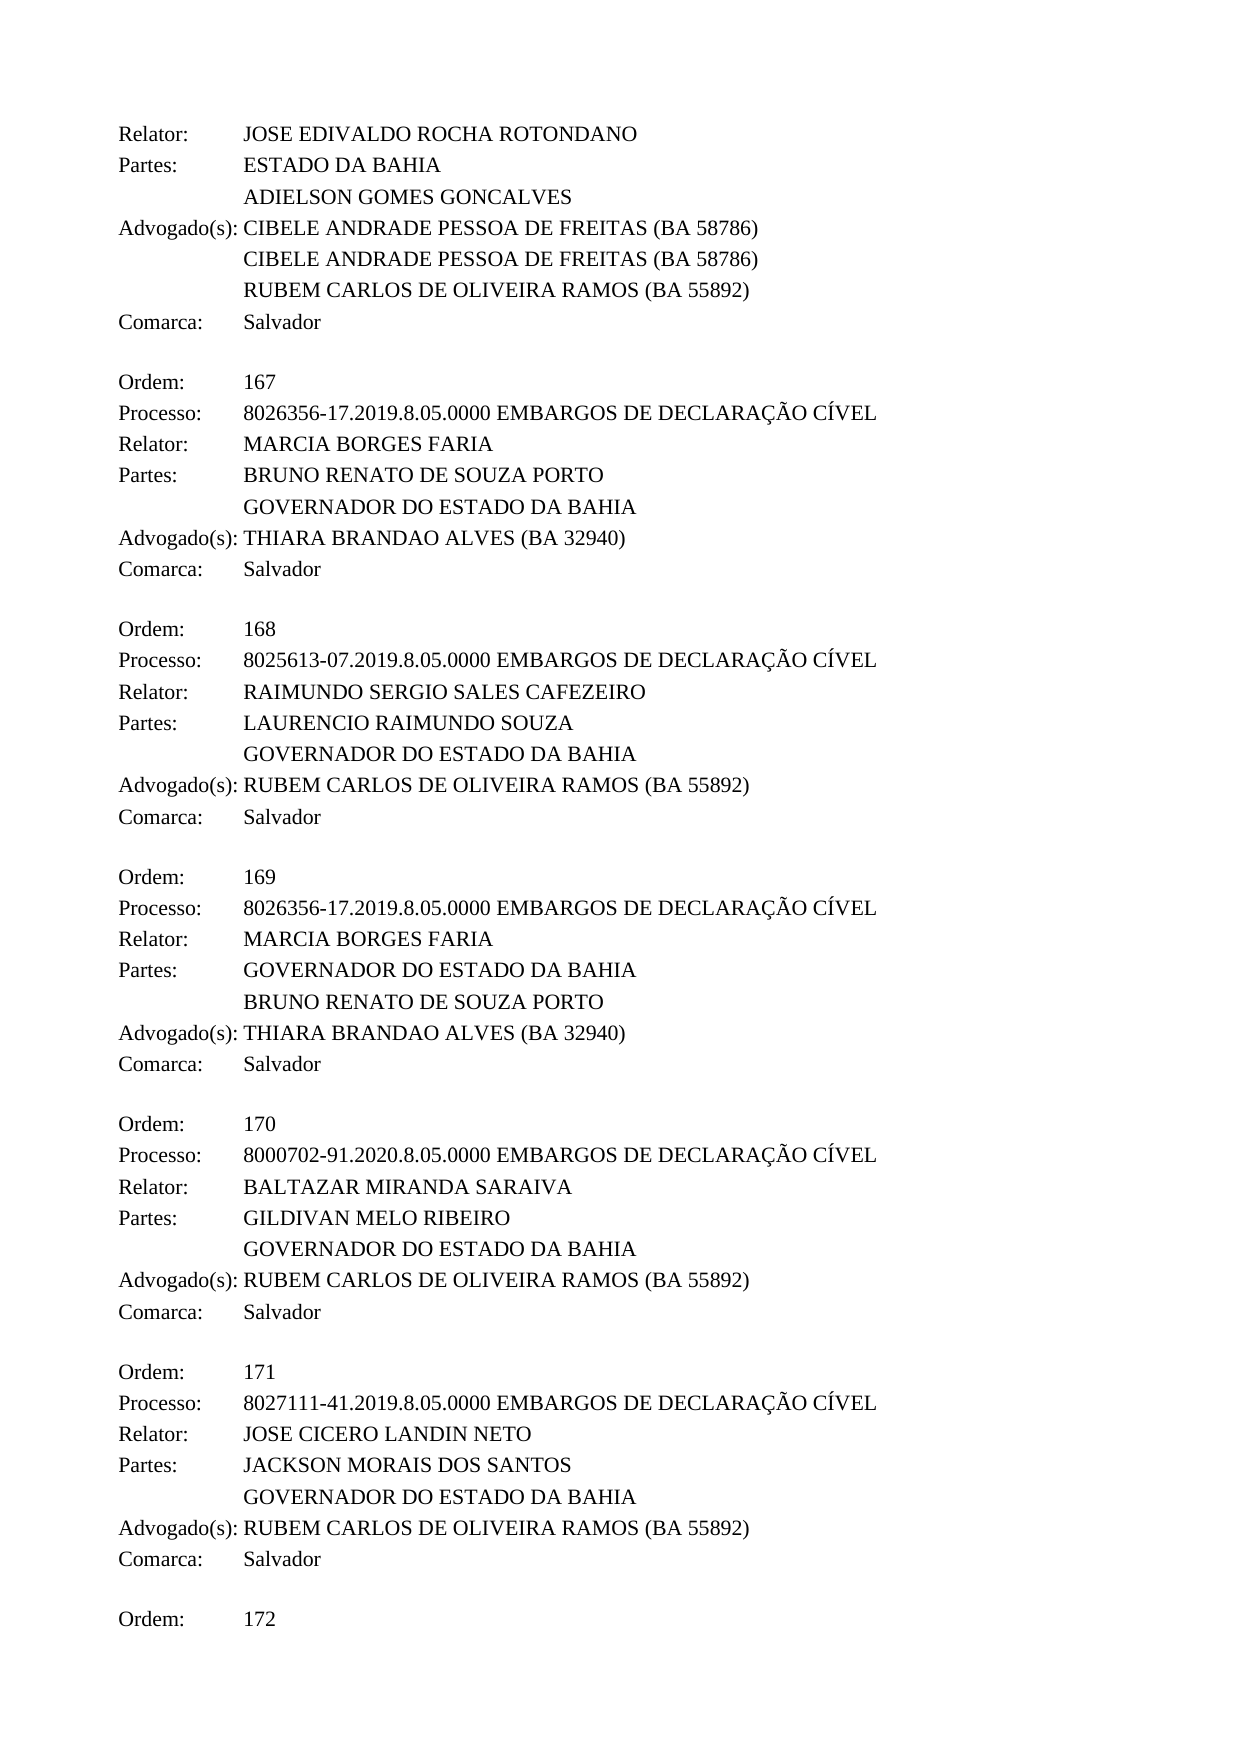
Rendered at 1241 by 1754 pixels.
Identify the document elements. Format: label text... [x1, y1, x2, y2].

table_header 170 [243, 1108, 1240, 1139]
table_cell RUBEM CARLOS DE OLIVEIRA RAMOS (BA 55892) [243, 1264, 1240, 1296]
table_cell Relator: [118, 1171, 243, 1202]
table_cell 8025613-07.2019.8.05.0000 EMBARGOS DE DECLARAÇÃO CÍVEL [243, 644, 1240, 676]
table_cell THIARA BRANDAO ALVES (BA 32940) [243, 522, 1240, 553]
table_cell 8000702-91.2020.8.05.0000 EMBARGOS DE DECLARAÇÃO CÍVEL [243, 1139, 1240, 1171]
table_cell 8027111-41.2019.8.05.0000 EMBARGOS DE DECLARAÇÃO CÍVEL [243, 1387, 1240, 1418]
table_cell Comarca: [118, 553, 243, 584]
table_cell Advogado(s): [118, 1512, 243, 1543]
table_header Ordem: [118, 1603, 243, 1634]
table_cell JOSE CICERO LANDIN NETO [243, 1418, 1240, 1449]
table_cell GOVERNADOR DO ESTADO DA BAHIA [243, 1233, 1240, 1264]
table_cell GOVERNADOR DO ESTADO DA BAHIA [243, 954, 1240, 986]
table_cell MARCIA BORGES FARIA [243, 428, 1240, 459]
table_cell [118, 738, 243, 769]
table_cell Relator: [118, 923, 243, 954]
table_cell GOVERNADOR DO ESTADO DA BAHIA [243, 1481, 1240, 1512]
table_cell CIBELE ANDRADE PESSOA DE FREITAS (BA 58786) [243, 212, 1240, 243]
table_cell JOSE EDIVALDO ROCHA ROTONDANO [243, 118, 1240, 149]
table_header 167 [243, 366, 1240, 397]
table_cell [118, 274, 243, 306]
table_header Ordem: [118, 1356, 243, 1387]
table_cell Relator: [118, 676, 243, 707]
table_cell Salvador [243, 553, 1240, 584]
table_header Ordem: [118, 861, 243, 892]
table_cell Processo: [118, 892, 243, 923]
table_cell RUBEM CARLOS DE OLIVEIRA RAMOS (BA 55892) [243, 1512, 1240, 1543]
table_cell Salvador [243, 306, 1240, 337]
table_cell Advogado(s): [118, 1264, 243, 1296]
table_cell JACKSON MORAIS DOS SANTOS [243, 1449, 1240, 1481]
table_cell [118, 986, 243, 1017]
table_cell [118, 491, 243, 522]
table_cell [118, 181, 243, 212]
table_cell BRUNO RENATO DE SOUZA PORTO [243, 986, 1240, 1017]
table_cell [118, 1233, 243, 1264]
table_header 169 [243, 861, 1240, 892]
table_cell BALTAZAR MIRANDA SARAIVA [243, 1171, 1240, 1202]
table_cell Partes: [118, 1449, 243, 1481]
table_cell Relator: [118, 1418, 243, 1449]
table_cell RUBEM CARLOS DE OLIVEIRA RAMOS (BA 55892) [243, 769, 1240, 801]
table_header 168 [243, 613, 1240, 644]
table_cell Relator: [118, 118, 243, 149]
table_cell Salvador [243, 1048, 1240, 1079]
table_cell THIARA BRANDAO ALVES (BA 32940) [243, 1017, 1240, 1048]
table_cell CIBELE ANDRADE PESSOA DE FREITAS (BA 58786) [243, 243, 1240, 274]
table_cell Salvador [243, 801, 1240, 832]
table_header 172 [243, 1603, 1240, 1634]
table_cell GOVERNADOR DO ESTADO DA BAHIA [243, 738, 1240, 769]
table_cell RAIMUNDO SERGIO SALES CAFEZEIRO [243, 676, 1240, 707]
table_cell ADIELSON GOMES GONCALVES [243, 181, 1240, 212]
table_cell Comarca: [118, 306, 243, 337]
table_cell [118, 1481, 243, 1512]
table_cell MARCIA BORGES FARIA [243, 923, 1240, 954]
table_cell ESTADO DA BAHIA [243, 149, 1240, 181]
table_header Ordem: [118, 613, 243, 644]
table_cell 8026356-17.2019.8.05.0000 EMBARGOS DE DECLARAÇÃO CÍVEL [243, 397, 1240, 428]
table_cell GILDIVAN MELO RIBEIRO [243, 1202, 1240, 1233]
table_header Ordem: [118, 366, 243, 397]
table_cell Salvador [243, 1543, 1240, 1574]
table_cell BRUNO RENATO DE SOUZA PORTO [243, 459, 1240, 491]
table_cell Processo: [118, 1139, 243, 1171]
table_cell GOVERNADOR DO ESTADO DA BAHIA [243, 491, 1240, 522]
table_cell Processo: [118, 644, 243, 676]
table_header 171 [243, 1356, 1240, 1387]
table_cell Partes: [118, 1202, 243, 1233]
table_cell Advogado(s): [118, 522, 243, 553]
table_header Ordem: [118, 1108, 243, 1139]
table_cell Partes: [118, 954, 243, 986]
table_cell Processo: [118, 397, 243, 428]
table_cell Comarca: [118, 1543, 243, 1574]
table_cell Salvador [243, 1296, 1240, 1327]
table_cell Relator: [118, 428, 243, 459]
table_cell Partes: [118, 149, 243, 181]
table_cell Comarca: [118, 1048, 243, 1079]
table_cell 8026356-17.2019.8.05.0000 EMBARGOS DE DECLARAÇÃO CÍVEL [243, 892, 1240, 923]
table_cell Processo: [118, 1387, 243, 1418]
table_cell Comarca: [118, 801, 243, 832]
table_cell [118, 243, 243, 274]
table_cell Advogado(s): [118, 1017, 243, 1048]
table_cell Partes: [118, 459, 243, 491]
table_cell LAURENCIO RAIMUNDO SOUZA [243, 707, 1240, 738]
table_cell Partes: [118, 707, 243, 738]
table_cell Advogado(s): [118, 769, 243, 801]
table_cell RUBEM CARLOS DE OLIVEIRA RAMOS (BA 55892) [243, 274, 1240, 306]
table_cell Comarca: [118, 1296, 243, 1327]
table_cell Advogado(s): [118, 212, 243, 243]
